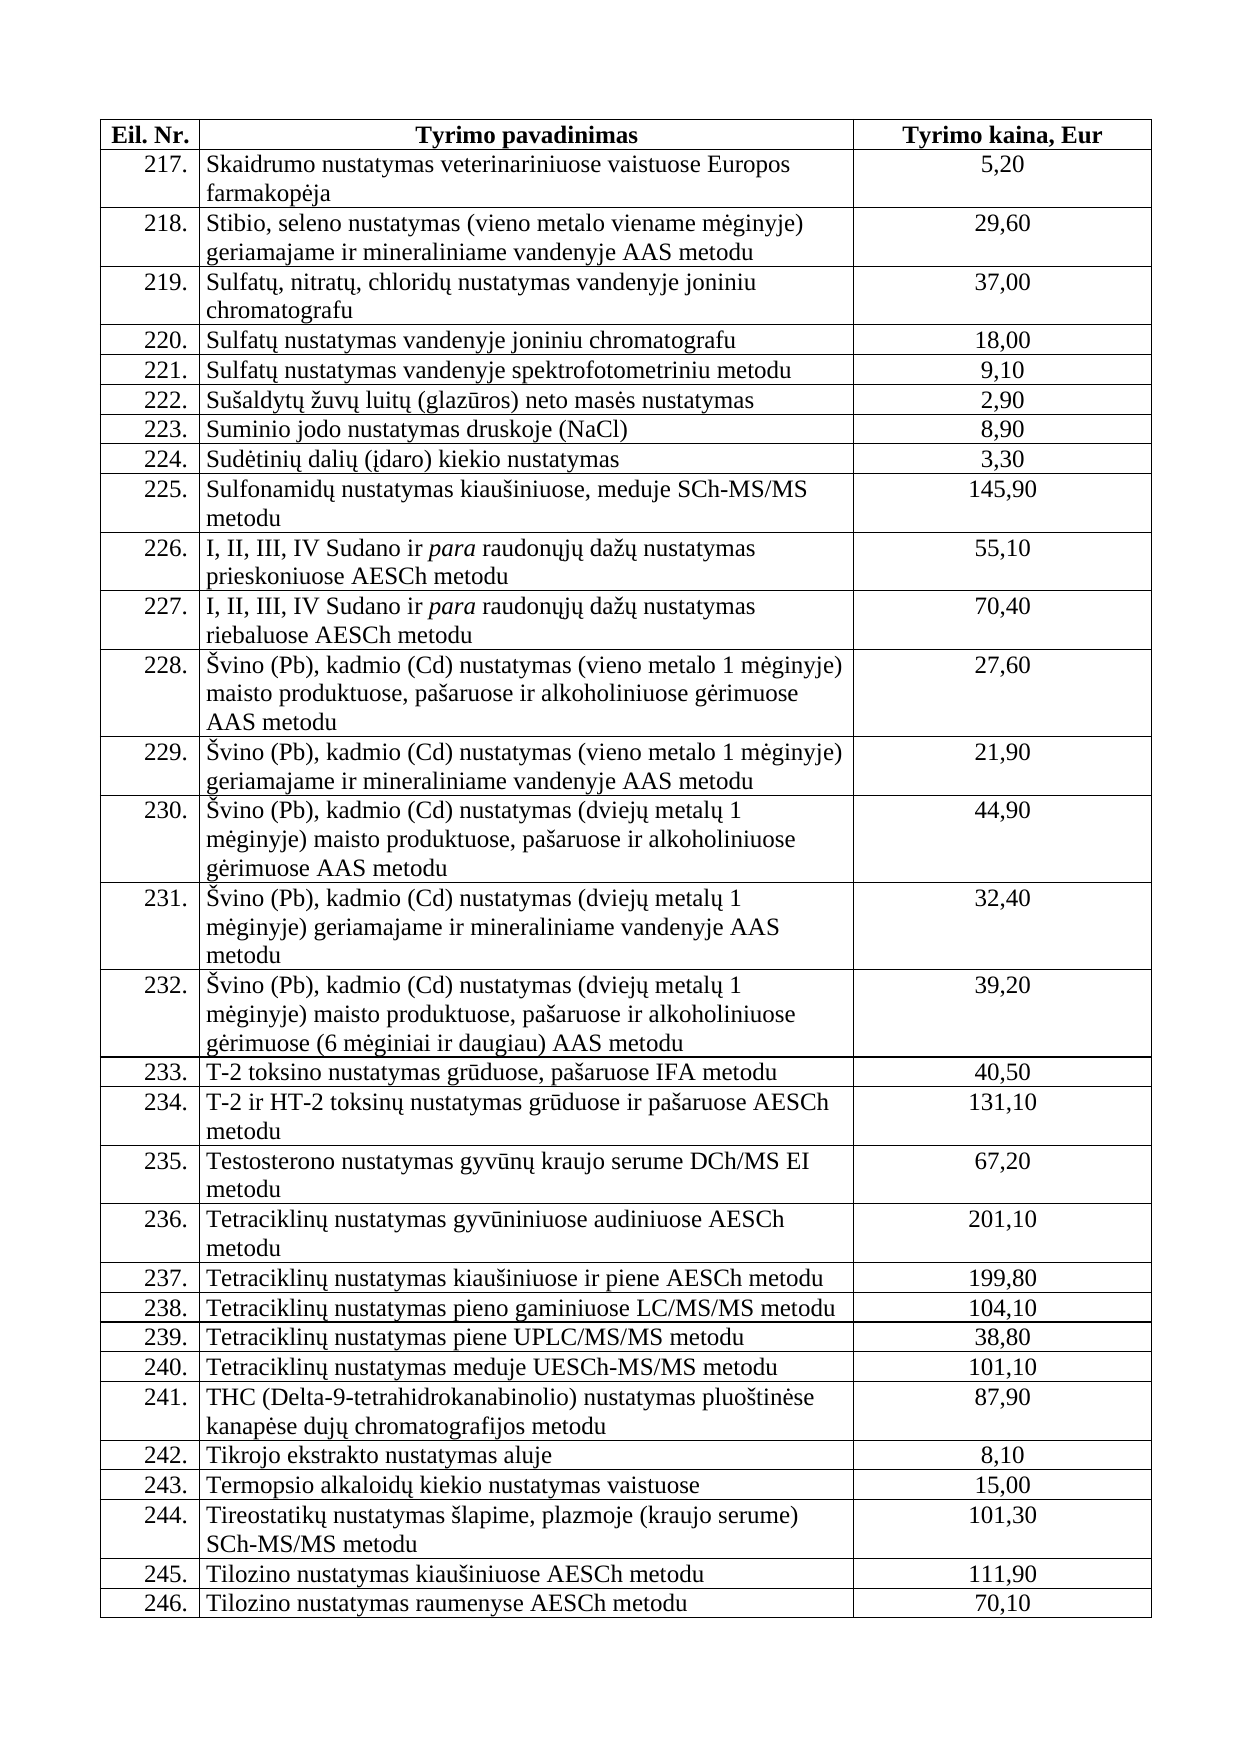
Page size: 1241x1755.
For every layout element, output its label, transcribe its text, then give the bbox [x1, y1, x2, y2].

table_cell Tireostatikų nustatymas šlapime, plazmoje (kraujo serume) SCh-MS/MS metodu [200, 1500, 853, 1558]
table_cell 37,00 [854, 267, 1151, 324]
table_cell 5,20 [854, 150, 1151, 207]
table_cell 239. [101, 1323, 199, 1351]
table_cell 29,60 [854, 208, 1151, 266]
table_cell Sušaldytų žuvų luitų (glazūros) neto masės nustatymas [200, 385, 853, 413]
table_cell 39,20 [854, 970, 1151, 1056]
table_cell 8,10 [854, 1441, 1151, 1469]
table_cell 226. [101, 533, 199, 590]
table_cell Švino (Pb), kadmio (Cd) nustatymas (dviejų metalų 1 mėginyje) maisto produktuose, pašaruose ir alkoholiniuose gėrimuose AAS metodu [200, 796, 853, 882]
table_cell Testosterono nustatymas gyvūnų kraujo serume DCh/MS EI metodu [200, 1146, 853, 1203]
table_cell 219. [101, 267, 199, 324]
table_cell 231. [101, 883, 199, 969]
table_cell Tetraciklinų nustatymas pieno gaminiuose LC/MS/MS metodu [200, 1293, 853, 1321]
table_cell Tetraciklinų nustatymas kiaušiniuose ir piene AESCh metodu [200, 1263, 853, 1292]
table_cell Termopsio alkaloidų kiekio nustatymas vaistuose [200, 1470, 853, 1499]
table_cell Sulfonamidų nustatymas kiaušiniuose, meduje SCh-MS/MS metodu [200, 474, 853, 532]
table_cell Tetraciklinų nustatymas meduje UESCh-MS/MS metodu [200, 1352, 853, 1381]
table_cell 218. [101, 208, 199, 266]
table_cell 32,40 [854, 883, 1151, 969]
table_cell 235. [101, 1146, 199, 1203]
table_cell 131,10 [854, 1087, 1151, 1145]
table_cell 145,90 [854, 474, 1151, 532]
table_cell 223. [101, 415, 199, 443]
table_cell 227. [101, 591, 199, 649]
table_cell Suminio jodo nustatymas druskoje (NaCl) [200, 415, 853, 443]
table_cell 230. [101, 796, 199, 882]
table_cell 18,00 [854, 325, 1151, 354]
table_cell 220. [101, 325, 199, 354]
table_cell Švino (Pb), kadmio (Cd) nustatymas (dviejų metalų 1 mėginyje) geriamajame ir mineraliniame vandenyje AAS metodu [200, 883, 853, 969]
table_cell 67,20 [854, 1146, 1151, 1203]
table_cell 238. [101, 1293, 199, 1321]
table_cell 87,90 [854, 1382, 1151, 1439]
table_cell 241. [101, 1382, 199, 1439]
table_cell 246. [101, 1589, 199, 1617]
table_cell T-2 toksino nustatymas grūduose, pašaruose IFA metodu [200, 1058, 853, 1086]
table_cell 38,80 [854, 1323, 1151, 1351]
table_cell 245. [101, 1559, 199, 1587]
table_cell Tetraciklinų nustatymas gyvūniniuose audiniuose AESCh metodu [200, 1204, 853, 1262]
table_cell 55,10 [854, 533, 1151, 590]
table_cell 104,10 [854, 1293, 1151, 1321]
table_cell 8,90 [854, 415, 1151, 443]
table_cell 234. [101, 1087, 199, 1145]
table_cell Tilozino nustatymas raumenyse AESCh metodu [200, 1589, 853, 1617]
table_cell THC (Delta-9-tetrahidrokanabinolio) nustatymas pluoštinėse kanapėse dujų chromatografijos metodu [200, 1382, 853, 1439]
table_cell 240. [101, 1352, 199, 1381]
table_cell 70,10 [854, 1589, 1151, 1617]
table_cell 201,10 [854, 1204, 1151, 1262]
table_cell 3,30 [854, 444, 1151, 473]
table_header Tyrimo kaina, Eur [854, 120, 1151, 148]
table_cell 237. [101, 1263, 199, 1292]
table_cell 27,60 [854, 650, 1151, 736]
table_cell 101,10 [854, 1352, 1151, 1381]
table_cell 243. [101, 1470, 199, 1499]
table_cell Tilozino nustatymas kiaušiniuose AESCh metodu [200, 1559, 853, 1587]
table_cell 236. [101, 1204, 199, 1262]
table_header Eil. Nr. [101, 120, 199, 148]
table_cell 217. [101, 150, 199, 207]
table_cell Tetraciklinų nustatymas piene UPLC/MS/MS metodu [200, 1323, 853, 1351]
table_cell 221. [101, 355, 199, 384]
table_cell T-2 ir HT-2 toksinų nustatymas grūduose ir pašaruose AESCh metodu [200, 1087, 853, 1145]
table_cell 21,90 [854, 737, 1151, 794]
table_cell 70,40 [854, 591, 1151, 649]
table_cell Skaidrumo nustatymas veterinariniuose vaistuose Europos farmakopėja [200, 150, 853, 207]
table_cell I, II, III, IV Sudano ir para raudonųjų dažų nustatymas riebaluose AESCh metodu [200, 591, 853, 649]
table_cell I, II, III, IV Sudano ir para raudonųjų dažų nustatymas prieskoniuose AESCh metodu [200, 533, 853, 590]
table_cell 228. [101, 650, 199, 736]
table_cell 233. [101, 1058, 199, 1086]
table_cell Sulfatų, nitratų, chloridų nustatymas vandenyje joniniu chromatografu [200, 267, 853, 324]
table_header Tyrimo pavadinimas [200, 120, 853, 148]
table_cell 232. [101, 970, 199, 1056]
table_cell 244. [101, 1500, 199, 1558]
table_cell 9,10 [854, 355, 1151, 384]
table_cell 101,30 [854, 1500, 1151, 1558]
table_cell Tikrojo ekstrakto nustatymas aluje [200, 1441, 853, 1469]
table_cell 242. [101, 1441, 199, 1469]
table_cell 199,80 [854, 1263, 1151, 1292]
table_cell Švino (Pb), kadmio (Cd) nustatymas (dviejų metalų 1 mėginyje) maisto produktuose, pašaruose ir alkoholiniuose gėrimuose (6 mėginiai ir daugiau) AAS metodu [200, 970, 853, 1056]
table_cell 40,50 [854, 1058, 1151, 1086]
table_cell 111,90 [854, 1559, 1151, 1587]
table_cell Sudėtinių dalių (įdaro) kiekio nustatymas [200, 444, 853, 473]
table_cell 2,90 [854, 385, 1151, 413]
table_cell 15,00 [854, 1470, 1151, 1499]
table_cell Sulfatų nustatymas vandenyje spektrofotometriniu metodu [200, 355, 853, 384]
table_cell Švino (Pb), kadmio (Cd) nustatymas (vieno metalo 1 mėginyje) geriamajame ir mineraliniame vandenyje AAS metodu [200, 737, 853, 794]
table_cell 229. [101, 737, 199, 794]
table_cell Stibio, seleno nustatymas (vieno metalo viename mėginyje) geriamajame ir mineraliniame vandenyje AAS metodu [200, 208, 853, 266]
table_cell 224. [101, 444, 199, 473]
table_cell Sulfatų nustatymas vandenyje joniniu chromatografu [200, 325, 853, 354]
table_cell Švino (Pb), kadmio (Cd) nustatymas (vieno metalo 1 mėginyje) maisto produktuose, pašaruose ir alkoholiniuose gėrimuose AAS metodu [200, 650, 853, 736]
table_cell 44,90 [854, 796, 1151, 882]
table_cell 222. [101, 385, 199, 413]
table_cell 225. [101, 474, 199, 532]
